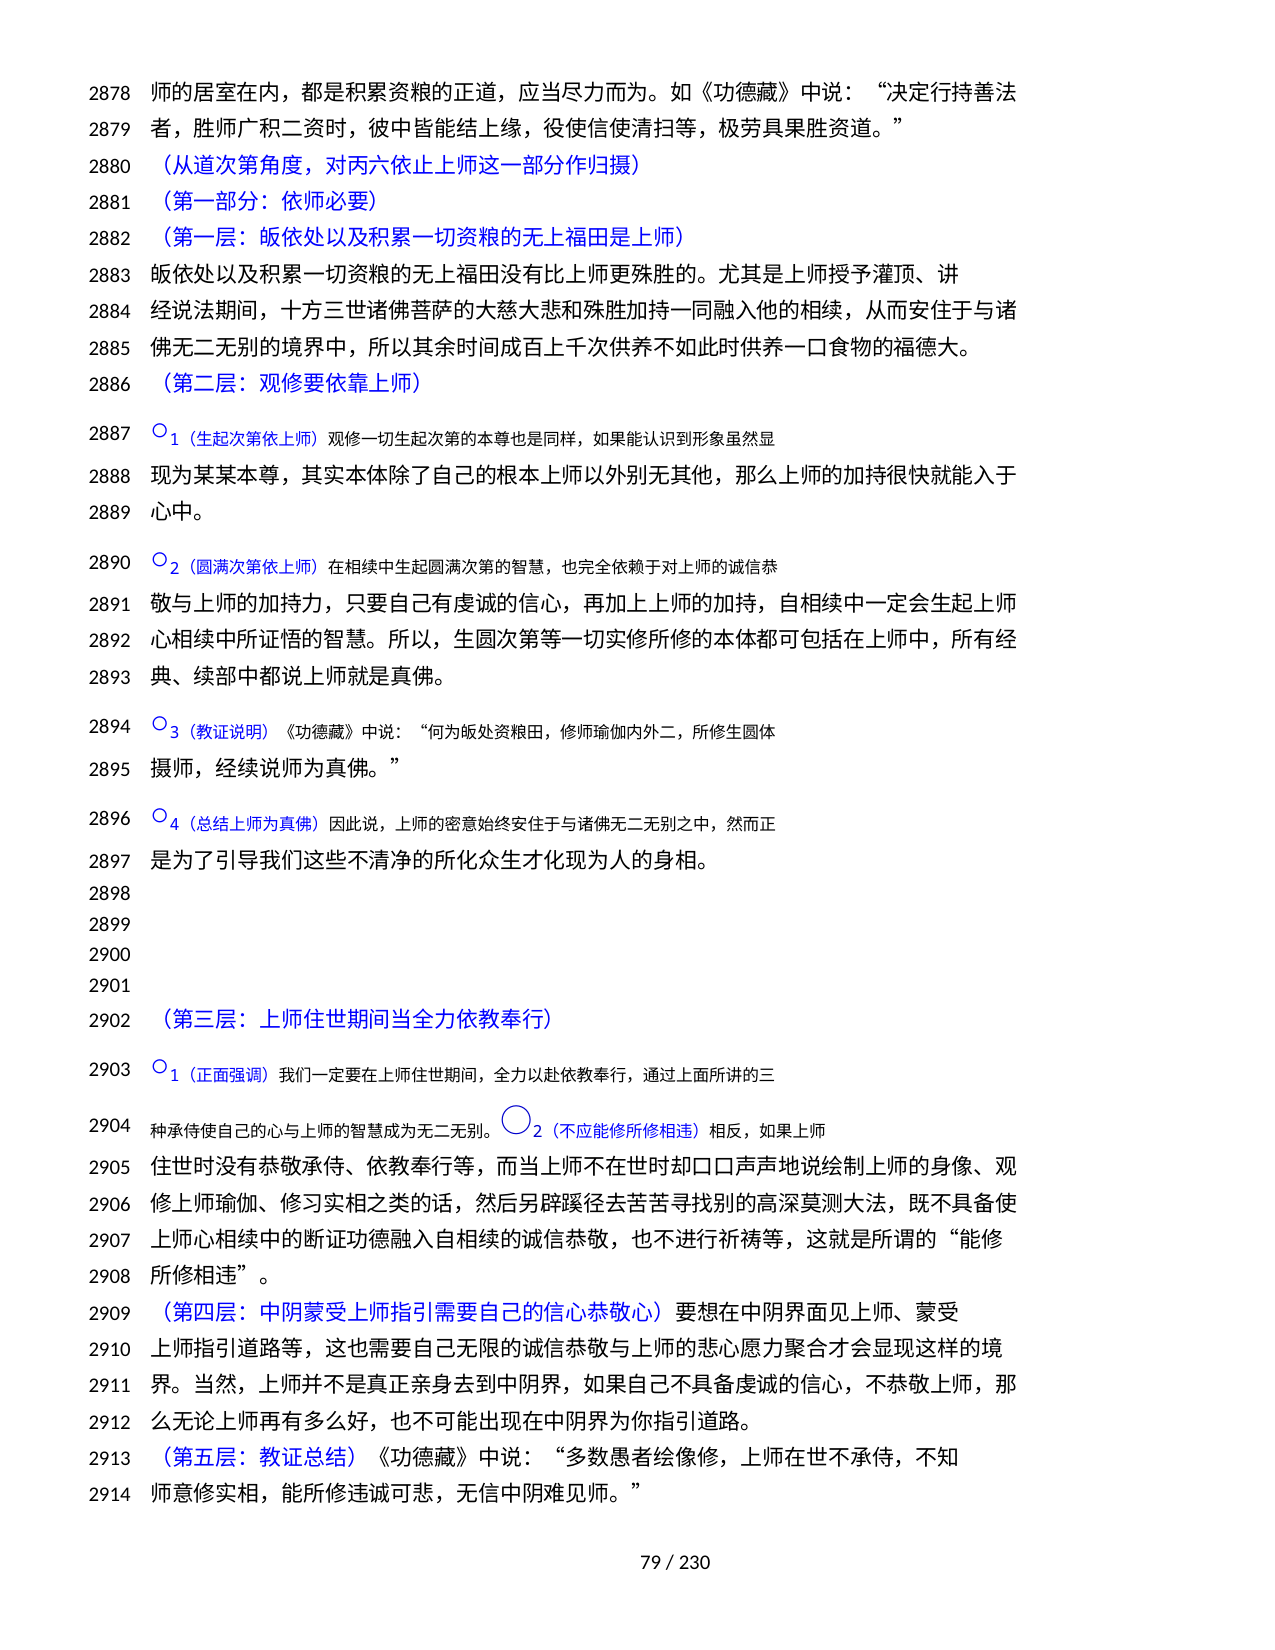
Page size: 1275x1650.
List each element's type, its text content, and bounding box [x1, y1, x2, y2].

text 皈依处以及积累一切资粮的无上福田没有比上师更殊胜的。尤其是上师授予灌顶、讲 [150, 257, 1200, 288]
text 摄师，经续说师为真佛。” [150, 751, 1200, 782]
text 心中。 [150, 494, 1200, 526]
text （第二层：观修要依靠上师） [150, 366, 1200, 397]
text 者，胜师广积二资时，彼中皆能结上缘，役使信使清扫等，极劳具果胜资道。” [150, 111, 1200, 143]
text ○4（总结上师为真佛）因此说，上师的密意始终安住于与诸佛无二无别之中，然而正 [150, 787, 1200, 836]
text 种承侍使自己的心与上师的智慧成为无二无别。○2（不应能修所修相违）相反，如果上师 [150, 1094, 1200, 1142]
text ○1（正面强调）我们一定要在上师住世期间，全力以赴依教奉行，通过上面所讲的三 [150, 1038, 1200, 1086]
text ○2（圆满次第依上师）在相续中生起圆满次第的智慧，也完全依赖于对上师的诚信恭 [150, 531, 1200, 579]
text （第四层：中阴蒙受上师指引需要自己的信心恭敬心）要想在中阴界面见上师、蒙受 [150, 1295, 1200, 1326]
text （第一层：皈依处以及积累一切资粮的无上福田是上师） [150, 220, 1200, 252]
text （第三层：上师住世期间当全力依教奉行） [150, 1002, 1200, 1033]
text 么无论上师再有多么好，也不可能出现在中阴界为你指引道路。 [150, 1404, 1200, 1435]
text 现为某某本尊，其实本体除了自己的根本上师以外别无其他，那么上师的加持很快就能入于 [150, 458, 1200, 489]
text ○3（教证说明）《功德藏》中说：“何为皈处资粮田，修师瑜伽内外二，所修生圆体 [150, 695, 1200, 744]
text 修上师瑜伽、修习实相之类的话，然后另辟蹊径去苦苦寻找别的高深莫测大法，既不具备使 [150, 1186, 1200, 1217]
text （从道次第角度，对丙六依止上师这一部分作归摄） [150, 148, 1200, 179]
text ○1（生起次第依上师）观修一切生起次第的本尊也是同样，如果能认识到形象虽然显 [150, 402, 1200, 451]
text 典、续部中都说上师就是真佛。 [150, 659, 1200, 691]
text 界。当然，上师并不是真正亲身去到中阴界，如果自己不具备虔诚的信心，不恭敬上师，那 [150, 1367, 1200, 1399]
text 心相续中所证悟的智慧。所以，生圆次第等一切实修所修的本体都可包括在上师中，所有经 [150, 622, 1200, 654]
text 师意修实相，能所修违诚可悲，无信中阴难见师。” [150, 1476, 1200, 1508]
text 佛无二无别的境界中，所以其余时间成百上千次供养不如此时供养一口食物的福德大。 [150, 329, 1200, 361]
text 所修相违”。 [150, 1258, 1200, 1290]
text 是为了引导我们这些不清净的所化众生才化现为人的身相。 [150, 843, 1200, 874]
text 师的居室在内，都是积累资粮的正道，应当尽力而为。如《功德藏》中说：“决定行持善法 [150, 75, 1200, 107]
text （第一部分：依师必要） [150, 184, 1200, 216]
text 上师指引道路等，这也需要自己无限的诚信恭敬与上师的悲心愿力聚合才会显现这样的境 [150, 1331, 1200, 1363]
text 敬与上师的加持力，只要自己有虔诚的信心，再加上上师的加持，自相续中一定会生起上师 [150, 586, 1200, 618]
text 上师心相续中的断证功德融入自相续的诚信恭敬，也不进行祈祷等，这就是所谓的“能修 [150, 1222, 1200, 1254]
text （第五层：教证总结）《功德藏》中说：“多数愚者绘像修，上师在世不承侍，不知 [150, 1440, 1200, 1472]
text 住世时没有恭敬承侍、依教奉行等，而当上师不在世时却口口声声地说绘制上师的身像、观 [150, 1149, 1200, 1181]
text 经说法期间，十方三世诸佛菩萨的大慈大悲和殊胜加持一同融入他的相续，从而安住于与诸 [150, 293, 1200, 325]
